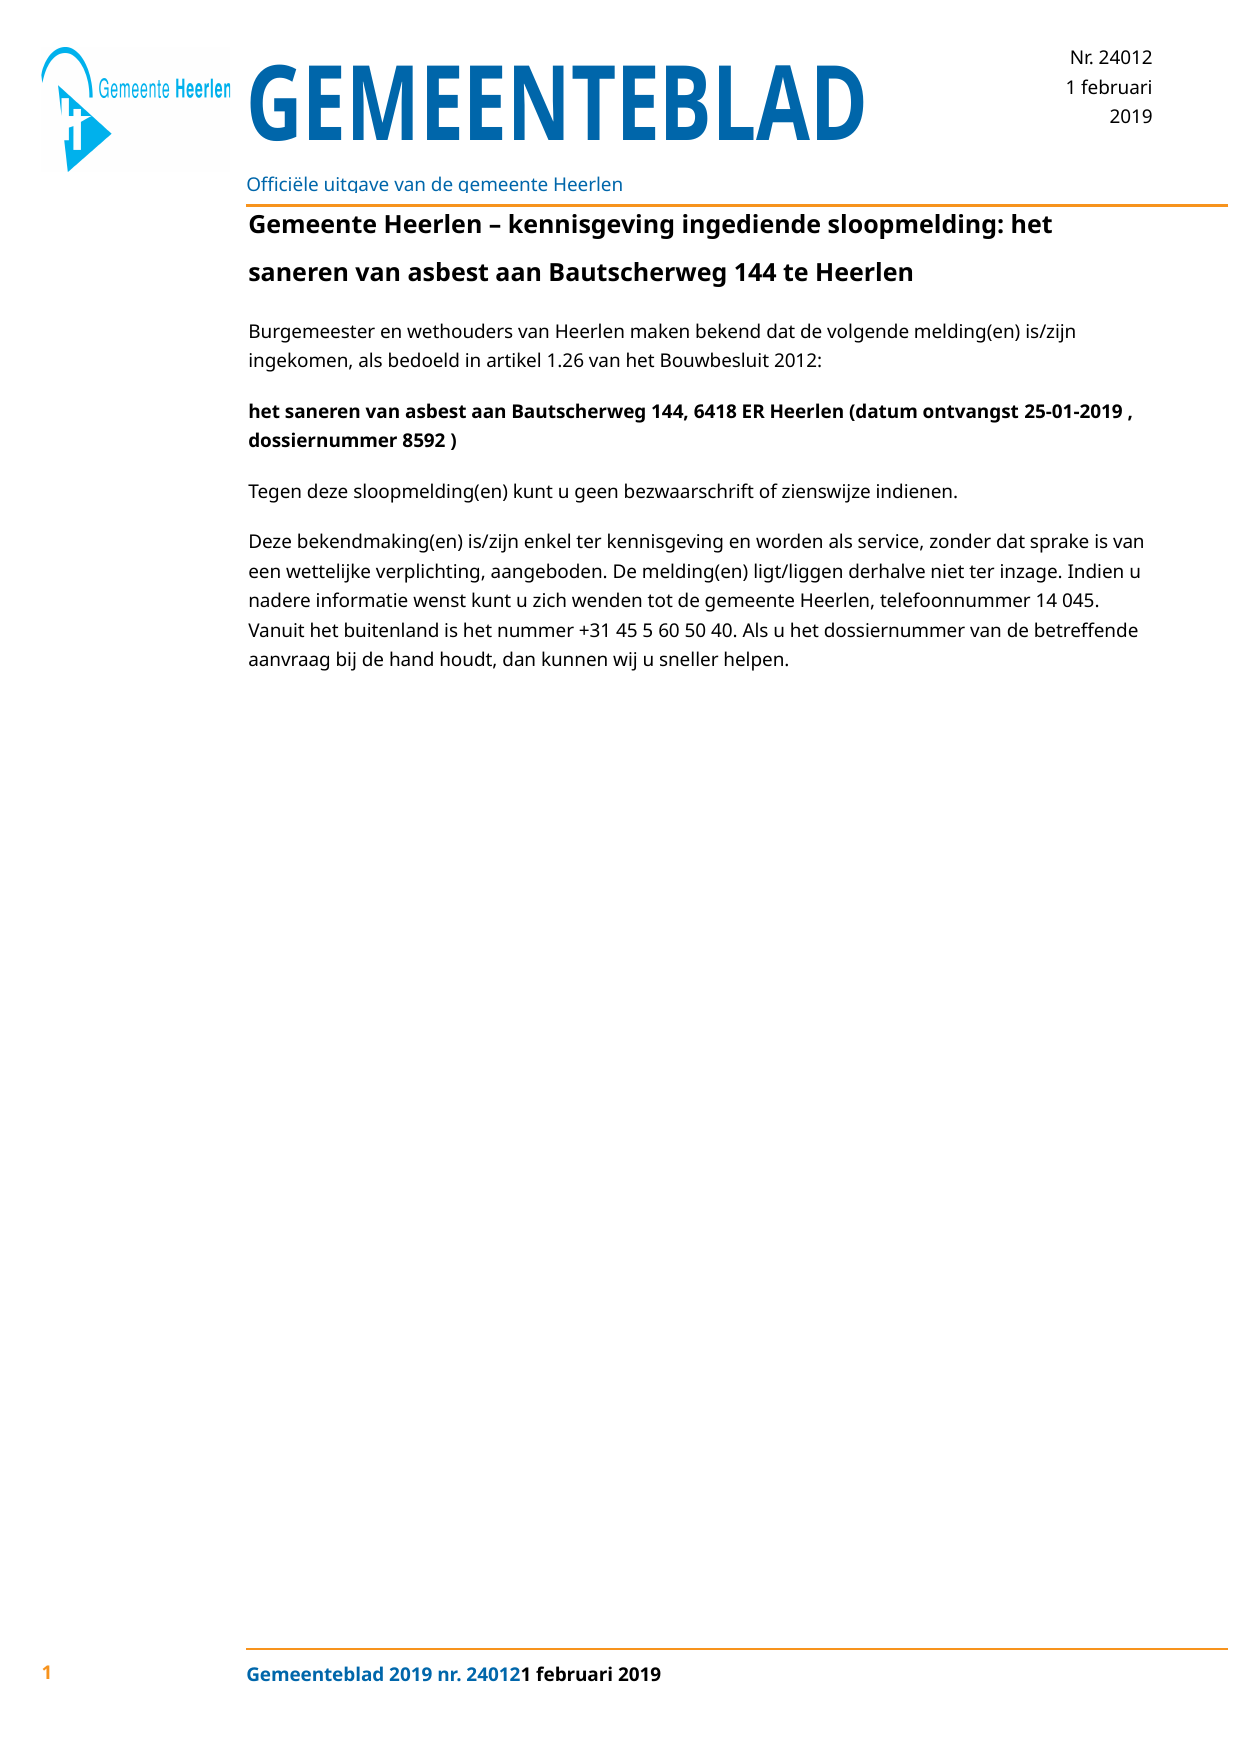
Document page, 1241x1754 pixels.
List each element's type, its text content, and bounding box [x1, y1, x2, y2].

text Gemeente Heerlen – kennisgeving ingediende sloopmelding: het saneren van asbest aan Bautscherweg 144 te Heerlen [248, 207, 1152, 288]
picture [41, 47, 231, 172]
text Deze bekendmaking(en) is/zijn enkel ter kennisgeving en worden als service, zonder dat sprake is van een wettelijke verplichting, aangeboden. De melding(en) ligt/liggen derhalve niet ter inzage. Indien u nadere informatie wenst kunt u zich wenden tot de gemeente Heerlen, telefoonnummer 14 045. Vanuit het buitenland is het nummer +31 45 5 60 50 40. Als u het dossiernummer van de betreffende aanvraag bij de hand houdt, dan kunnen wij u sneller helpen. [248, 528, 1152, 672]
text het saneren van asbest aan Bautscherweg 144, 6418 ER Heerlen (datum ontvangst 25-01-2019 , dossiernummer 8592 ) [248, 398, 1152, 453]
picture [41, 47, 58, 70]
text Burgemeester en wethouders van Heerlen maken bekend dat de volgende melding(en) is/zijn ingekomen, als bedoeld in artikel 1.26 van het Bouwbesluit 2012: [248, 318, 1152, 373]
text Tegen deze sloopmelding(en) kunt u geen bezwaarschrift of zienswijze indienen. [248, 478, 1152, 504]
